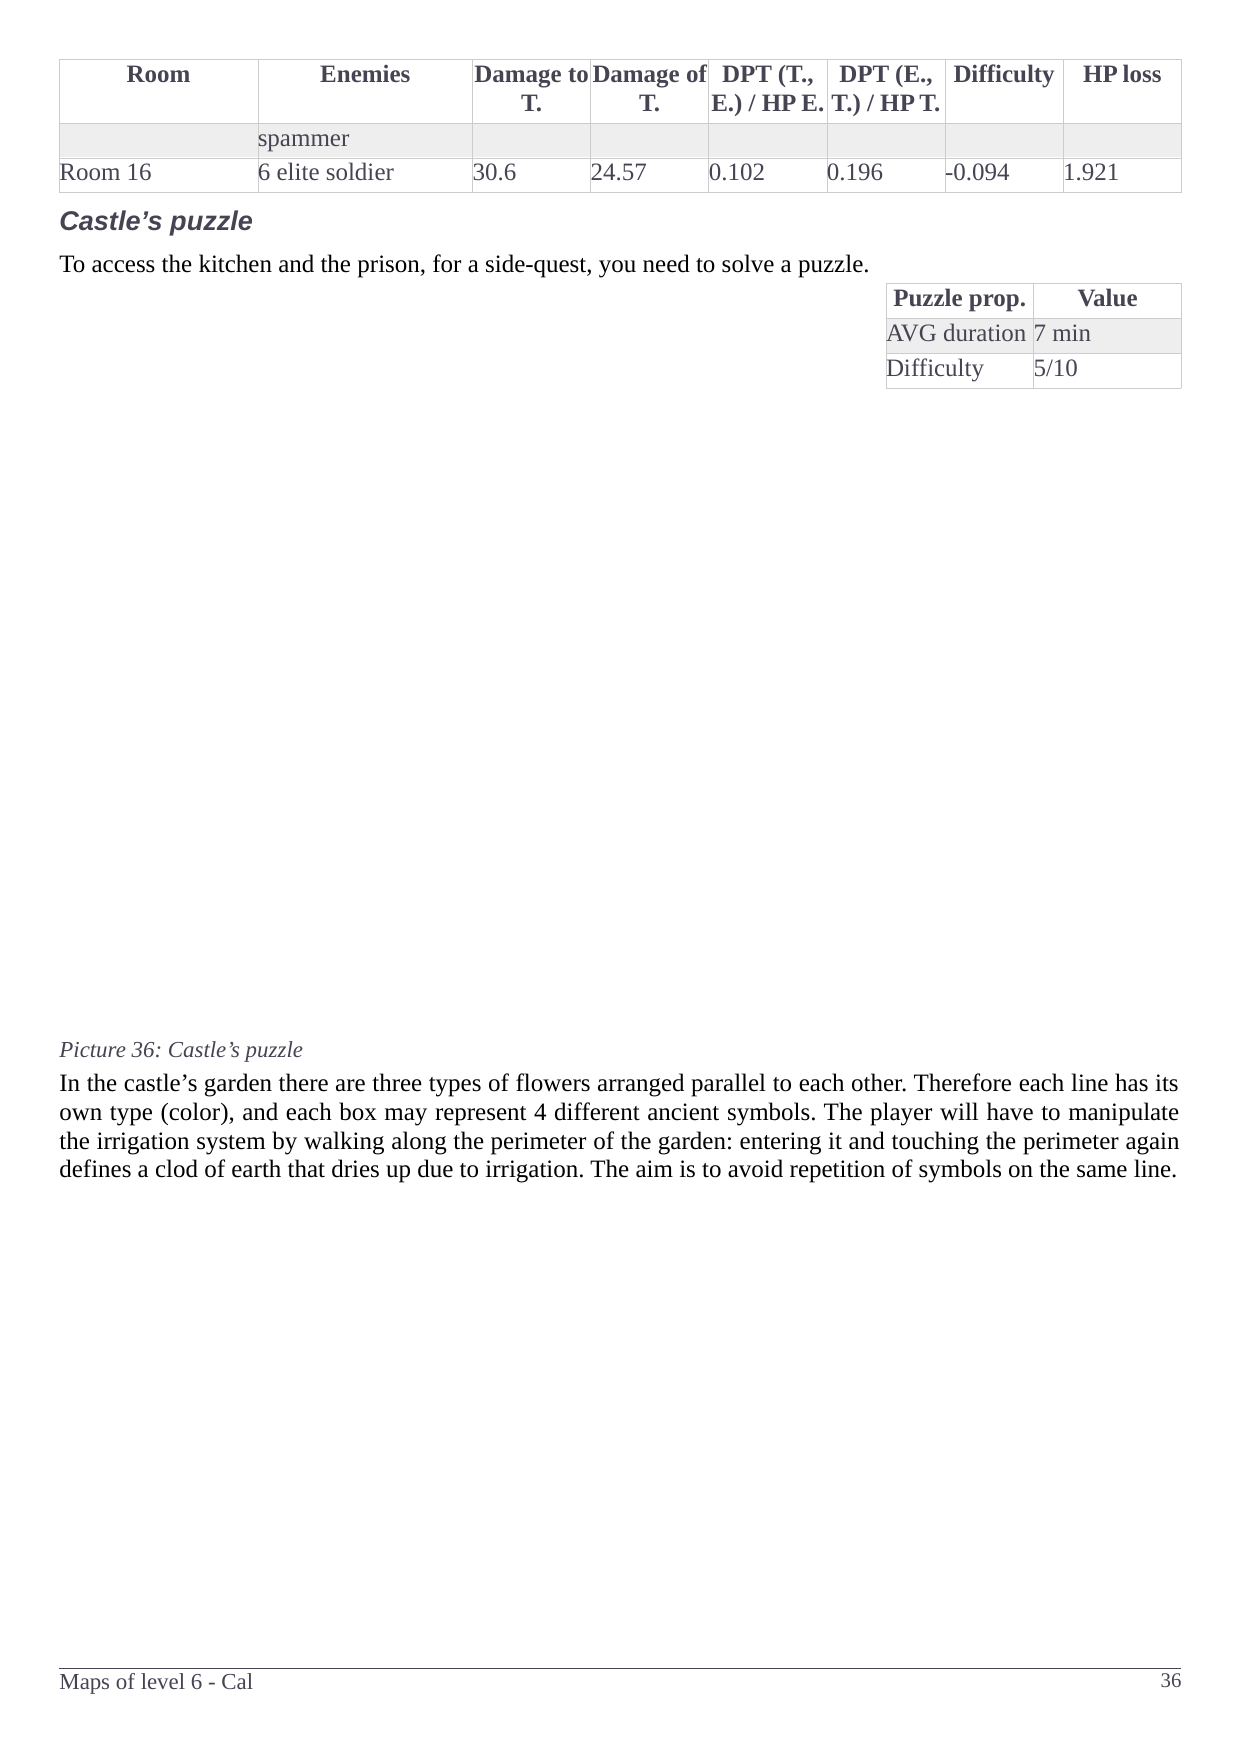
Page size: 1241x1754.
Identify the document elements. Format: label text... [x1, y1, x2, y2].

subtitle Castle’s puzzle [59, 205, 1181, 236]
table_cell 30.6 [473, 159, 590, 192]
table_cell [473, 124, 590, 157]
table_header Room [60, 60, 258, 123]
table_cell 0.196 [828, 159, 945, 192]
table_header [64, 1043, 70, 1050]
table_header [59, 283, 886, 1068]
text To access the kitchen and the prison, for a side-quest, you need to solve a puzzle. [59, 249, 1181, 277]
table_header DPT (E., T.) / HP T. [828, 60, 945, 123]
table_cell Room 16 [60, 159, 258, 192]
table_cell 6 elite soldier [259, 159, 472, 192]
table_header Difficulty [946, 60, 1063, 123]
table_cell [591, 124, 708, 157]
table_cell [828, 124, 945, 157]
table_header Damage to T. [473, 60, 590, 123]
table_cell spammer [259, 124, 472, 157]
table_header Damage of T. [591, 60, 708, 123]
table_header Enemies [259, 60, 472, 123]
table_cell 5/10 [1034, 354, 1181, 388]
table_cell Difficulty [887, 354, 1033, 388]
table_header DPT (T., E.) / HP E. [709, 60, 827, 123]
table_cell 7 min [1034, 319, 1181, 353]
table_cell AVG duration [887, 319, 1033, 353]
table_header Value [1034, 284, 1181, 318]
table_cell 1.921 [1064, 159, 1181, 192]
table_header Puzzle prop. [887, 284, 1033, 318]
table_cell -0.094 [946, 159, 1063, 192]
table_cell [709, 124, 827, 157]
table_header [886, 389, 1181, 1068]
table_cell 0.102 [709, 159, 827, 192]
table_cell [60, 124, 258, 157]
text In the castle’s garden there are three types of flowers arranged parallel to each other. Therefore each line has its own type (color), and each box may represent 4 different ancient symbols. The player will have to manipulate the irrigation system by walking along the perimeter of the garden: entering it and touching the perimeter again defines a clod of earth that dries up due to irrigation. The aim is to avoid repetition of symbols on the same line. [59, 1068, 1181, 1183]
table_cell 24.57 [591, 159, 708, 192]
table_header HP loss [1064, 60, 1181, 123]
table_cell [946, 124, 1063, 157]
table_cell [1064, 124, 1181, 157]
